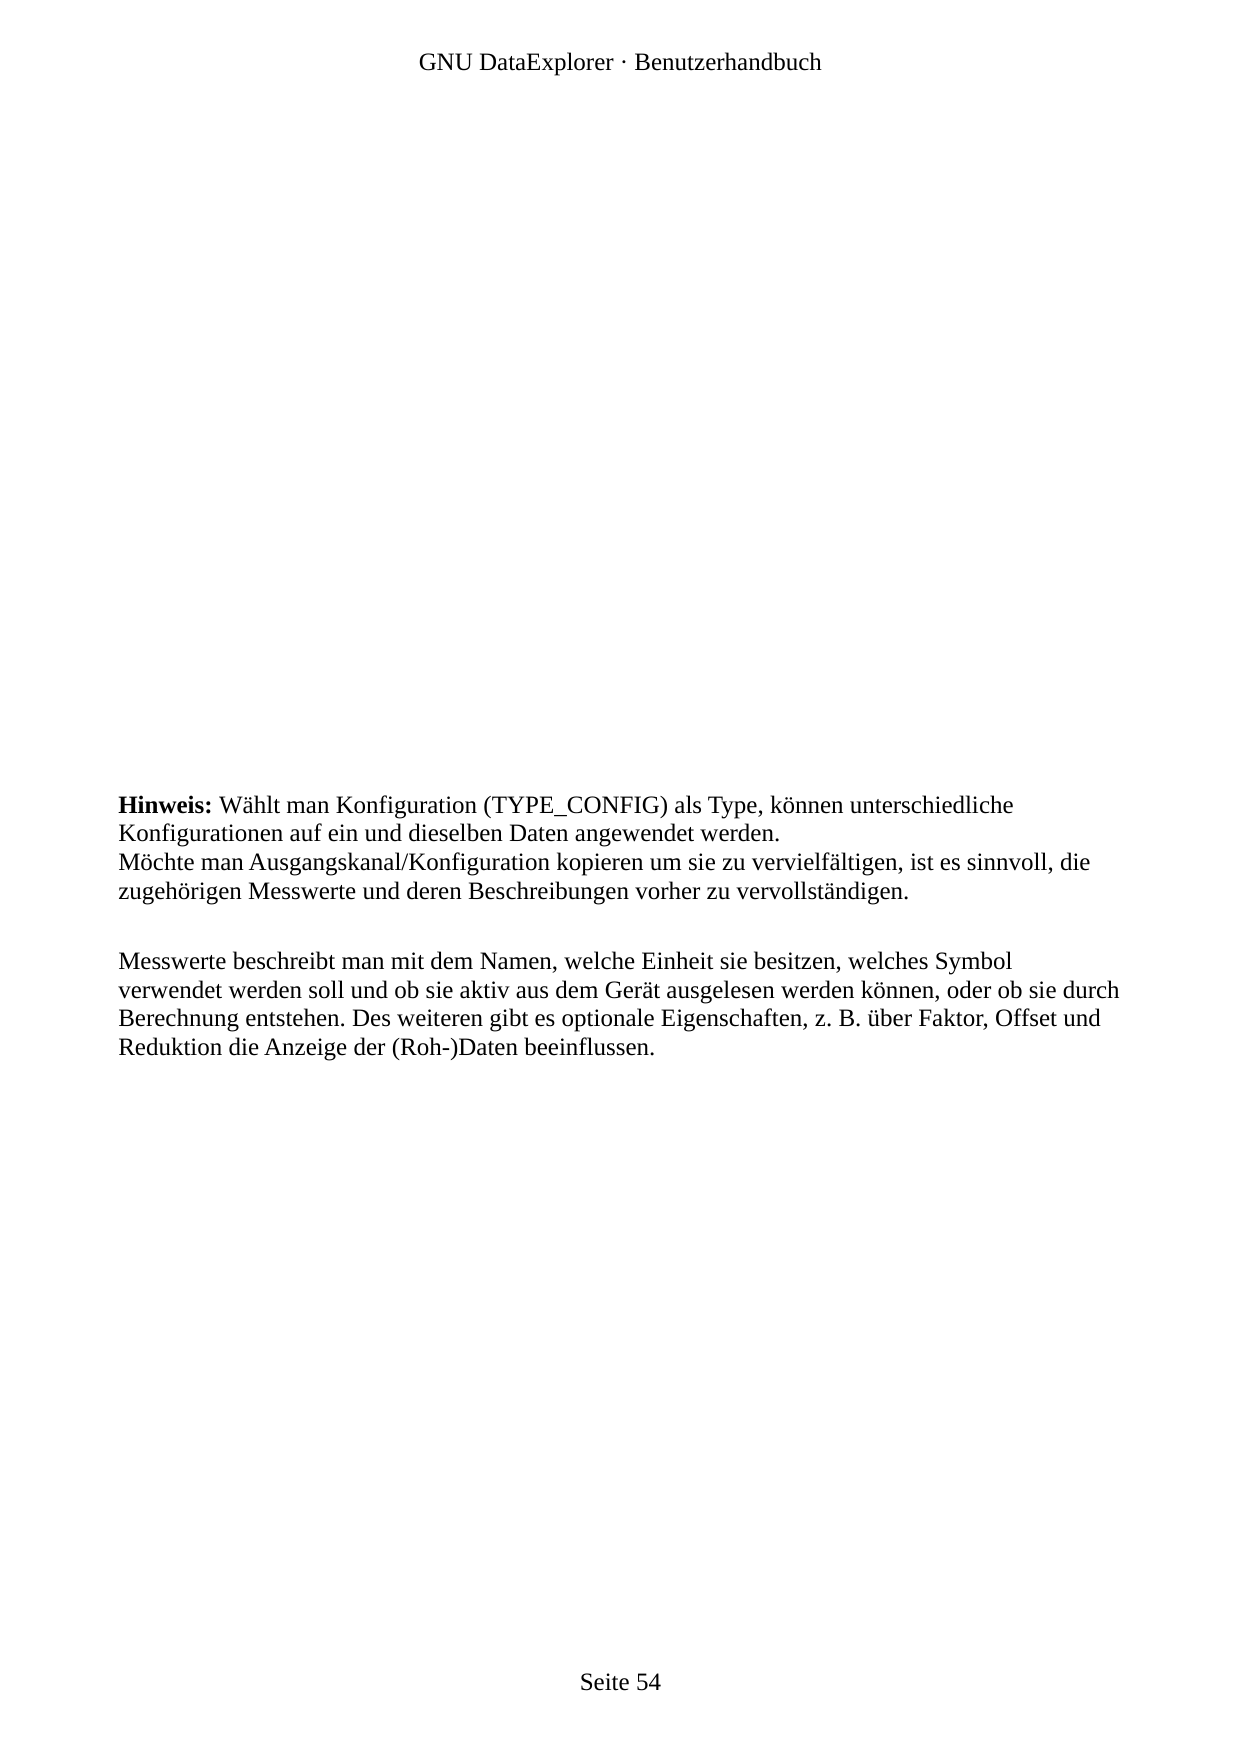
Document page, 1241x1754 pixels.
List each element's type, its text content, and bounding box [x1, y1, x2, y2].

text Messwerte beschreibt man mit dem Namen, welche Einheit sie besitzen, welches Symbol verwendet werden soll und ob sie aktiv aus dem Gerät ausgelesen werden können, oder ob sie durch Berechnung entstehen. Des weiteren gibt es optionale Eigenschaften, z. B. über Faktor, Offset und Reduktion die Anzeige der (Roh-)Daten beeinflussen. [118, 917, 1122, 1061]
text Hinweis: Wählt man Konfiguration (TYPE_CONFIG) als Type, können unterschiedliche Konfigurationen auf ein und dieselben Daten angewendet werden. Möchte man Ausgangskanal/Konfiguration kopieren um sie zu vervielfältigen, ist es sinnvoll, die zugehörigen Messwerte und deren Beschreibungen vorher zu vervollständigen. [118, 790, 1122, 905]
